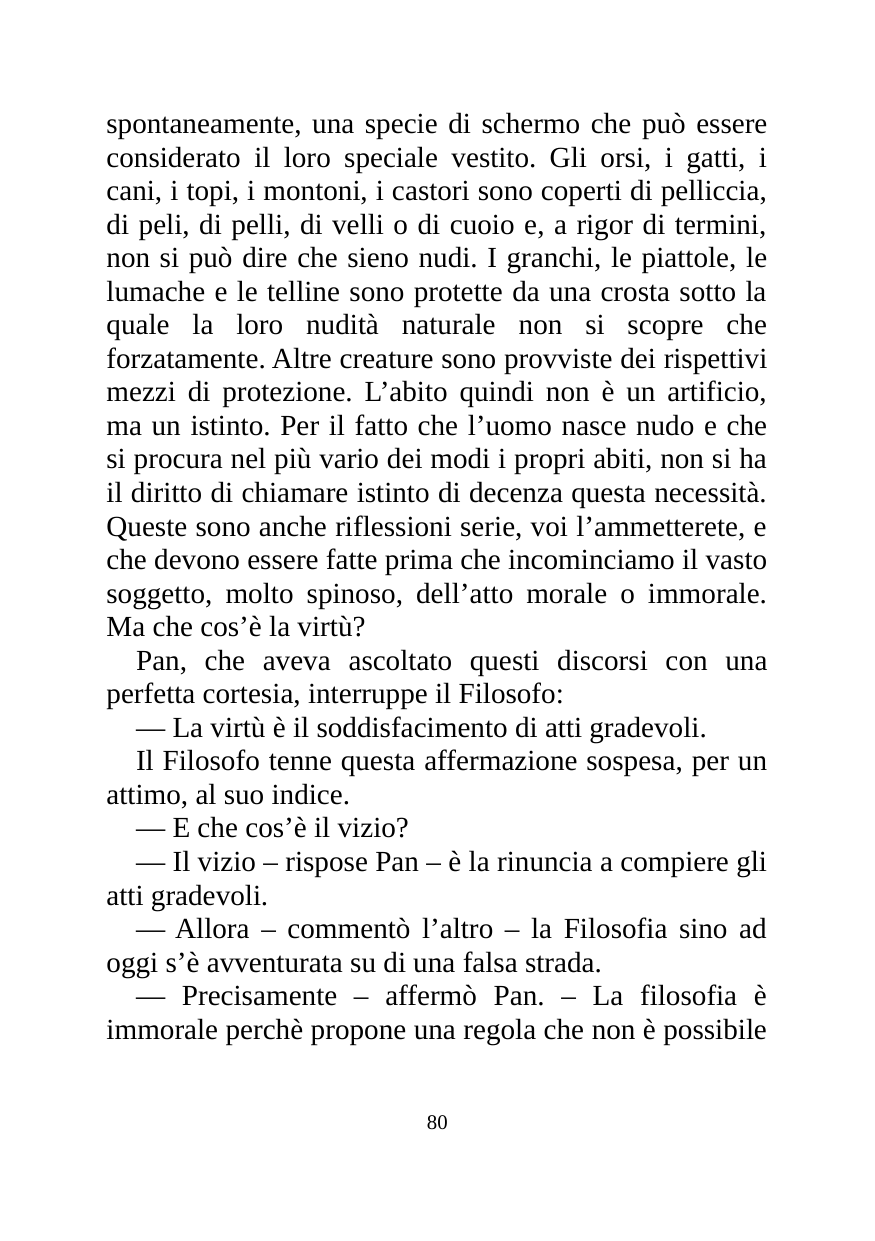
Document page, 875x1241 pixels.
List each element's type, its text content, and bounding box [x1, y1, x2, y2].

text spontaneamente, una specie di schermo che può essere considerato il loro speciale vestito. Gli orsi, i gatti, i cani, i topi, i montoni, i castori sono coperti di pelliccia, di peli, di pelli, di velli o di cuoio e, a rigor di termini, non si può dire che sieno nudi. I granchi, le piattole, le lumache e le telline sono protette da una crosta sotto la quale la loro nudità naturale non si scopre che forzatamente. Altre creature sono provviste dei rispettivi mezzi di protezione. L’abito quindi non è un artificio, ma un istinto. Per il fatto che l’uomo nasce nudo e che si procura nel più vario dei modi i propri abiti, non si ha il diritto di chiamare istinto di decenza questa necessità. Queste sono anche riflessioni serie, voi l’ammetterete, e che devono essere fatte prima che incominciamo il vasto soggetto, molto spinoso, dell’atto morale o immorale. Ma che cos’è la virtù? [106, 106, 768, 643]
text — Il vizio – rispose Pan – è la rinuncia a compiere gli atti gradevoli. [106, 844, 768, 911]
text — La virtù è il soddisfacimento di atti gradevoli. [106, 710, 768, 743]
text Il Filosofo tenne questa affermazione sospesa, per un attimo, al suo indice. [106, 743, 768, 811]
text Pan, che aveva ascoltato questi discorsi con una perfetta cortesia, interruppe il Filosofo: [106, 643, 768, 710]
text — Allora – commentò l’altro – la Filosofia sino ad oggi s’è avventurata su di una falsa strada. [106, 911, 768, 978]
text — Precisamente – affermò Pan. – La filosofia è immorale perchè propone una regola che non è possibile [106, 978, 768, 1045]
text — E che cos’è il vizio? [106, 811, 768, 844]
